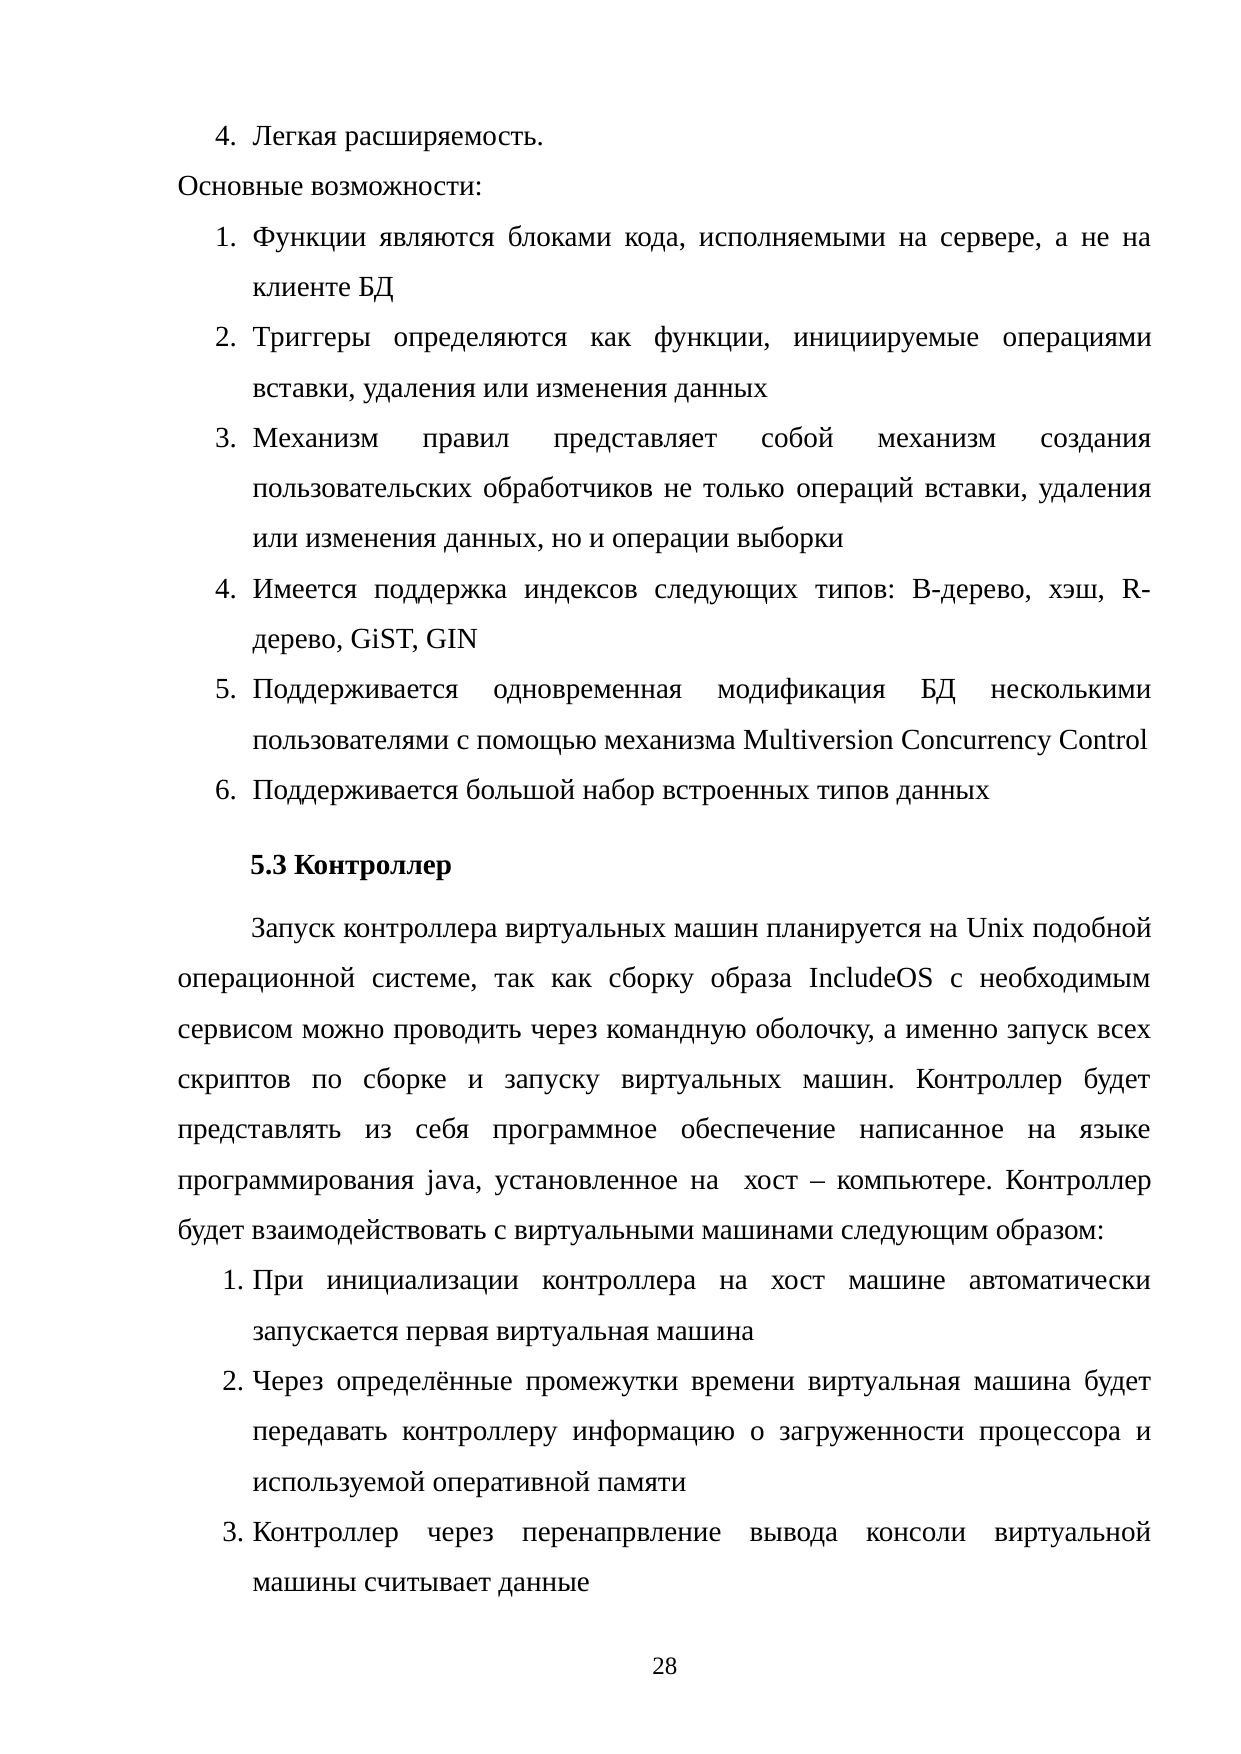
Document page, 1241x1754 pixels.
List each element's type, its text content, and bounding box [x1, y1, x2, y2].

list При инициализации контроллера на хост машине автоматически запускается первая виртуальная машина [215, 1262, 1152, 1346]
text Основные возможности: [177, 168, 1152, 202]
text Запуск контроллера виртуальных машин планируется на Unix подобной операционной системе, так как сборку образа IncludeOS с необходимым сервисом можно проводить через командную оболочку, а именно запуск всех скриптов по сборке и запуску виртуальных машин. Контроллер будет представлять из себя программное обеспечение написанное на языке программирования java, установленное на хост – компьютере. Контроллер будет взаимодействовать с виртуальными машинами следующим образом: [177, 910, 1152, 1246]
list Легкая расширяемость. [215, 118, 1152, 152]
list Поддерживается большой набор встроенных типов данных [215, 772, 1152, 806]
list Триггеры определяются как функции, инициируемые операциями вставки, удаления или изменения данных [215, 319, 1152, 403]
list Через определённые промежутки времени виртуальная машина будет передавать контроллеру информацию о загруженности процессора и используемой оперативной памяти [215, 1363, 1152, 1497]
list Механизм правил представляет собой механизм создания пользовательских обработчиков не только операций вставки, удаления или изменения данных, но и операции выборки [215, 420, 1152, 554]
list Имеется поддержка индексов следующих типов: B-дерево, хэш, R-дерево, GiST, GIN [215, 571, 1152, 655]
list Контроллер через перенапрвление вывода консоли виртуальной машины считывает данные [215, 1514, 1152, 1598]
list Поддерживается одновременная модификация БД несколькими пользователями с помощью механизма Multiversion Concurrency Control [215, 672, 1152, 755]
list Функции являются блоками кода, исполняемыми на сервере, а не на клиенте БД [215, 219, 1152, 303]
subtitle 5.3 Контроллер [177, 847, 1152, 881]
